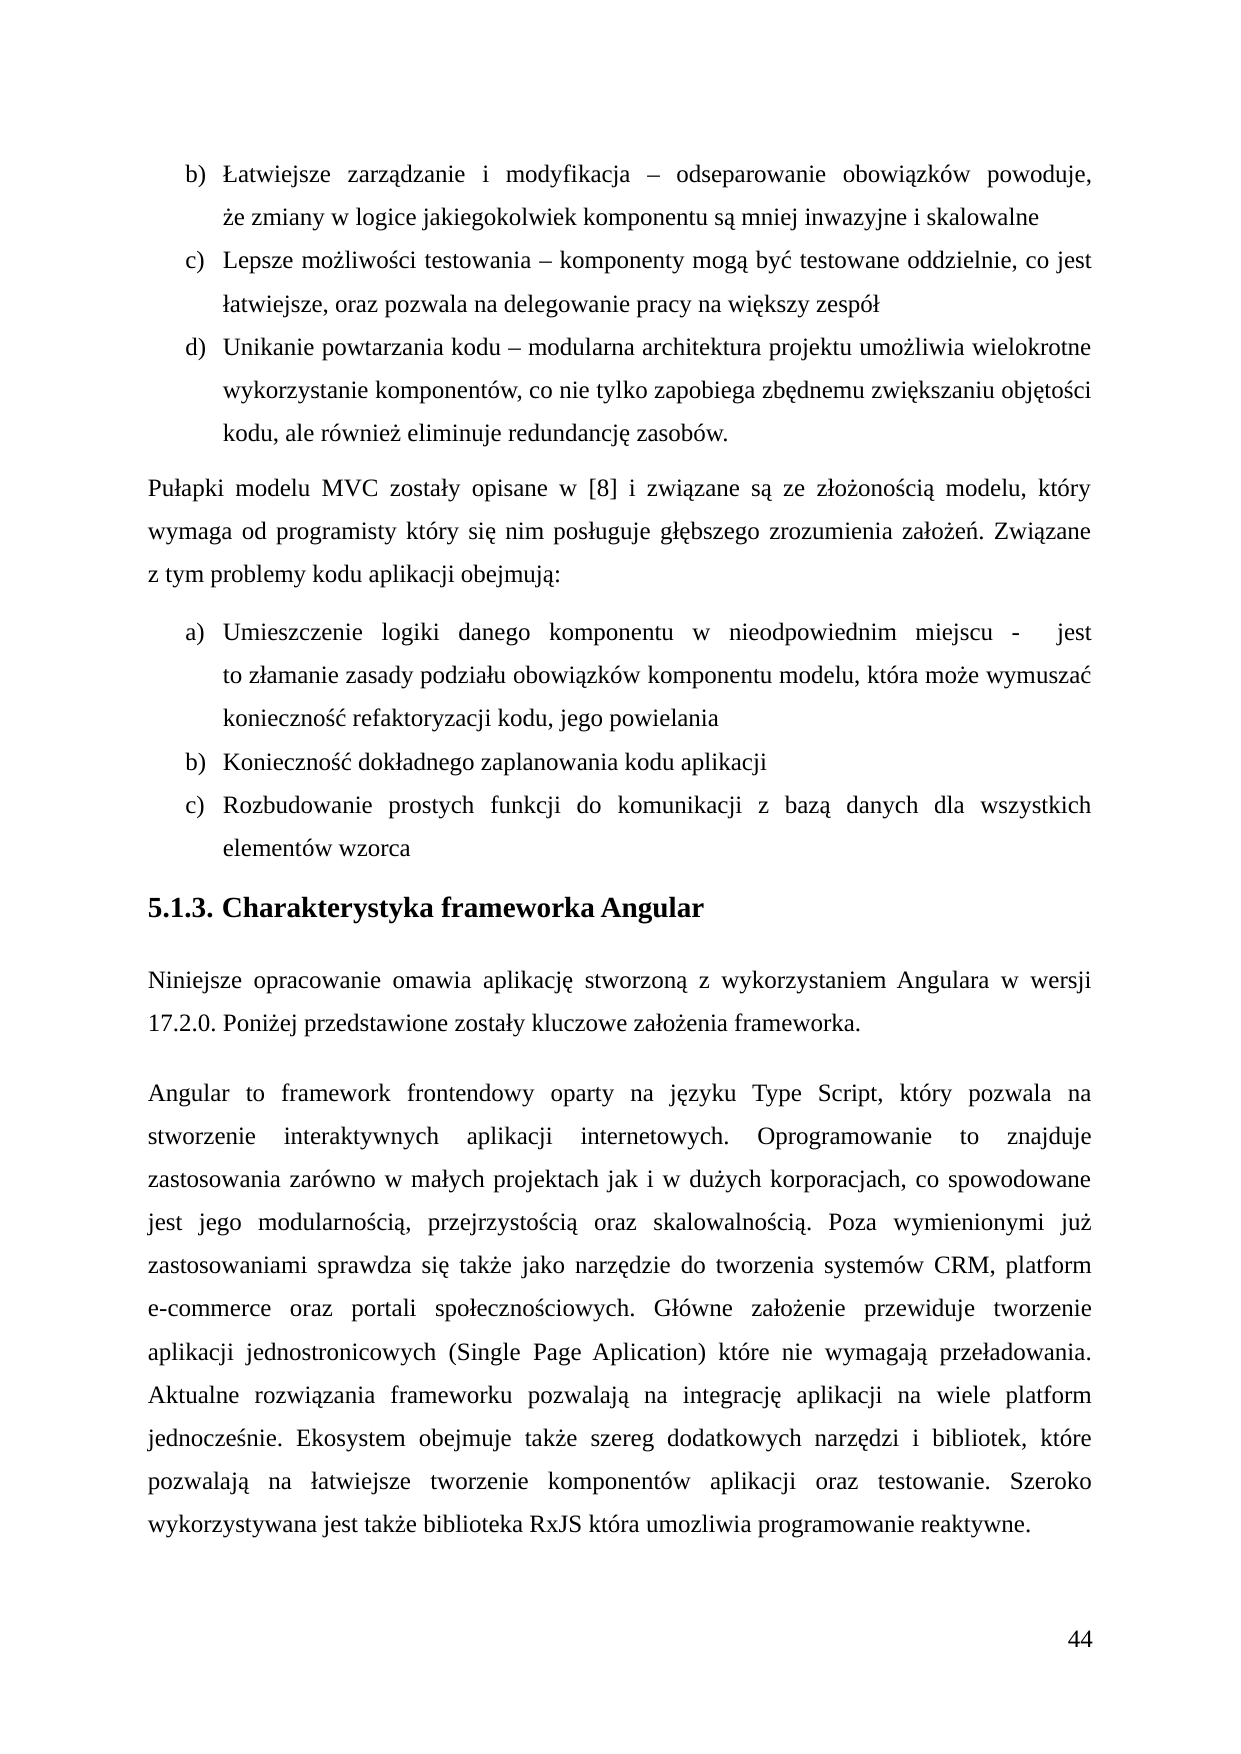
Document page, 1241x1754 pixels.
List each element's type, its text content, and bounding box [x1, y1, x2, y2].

list Konieczność dokładnego zaplanowania kodu aplikacji [185, 747, 1092, 775]
list Łatwiejsze zarządzanie i modyfikacja – odseparowanie obowiązków powoduje, że zmiany w logice jakiegokolwiek komponentu są mniej inwazyjne i skalowalne [185, 159, 1092, 231]
list Lepsze możliwości testowania – komponenty mogą być testowane oddzielnie, co jest łatwiejsze, oraz pozwala na delegowanie pracy na większy zespół [185, 246, 1092, 317]
subtitle Charakterystyka frameworka Angular [148, 891, 1092, 924]
list Unikanie powtarzania kodu – modularna architektura projektu umożliwia wielokrotne wykorzystanie komponentów, co nie tylko zapobiega zbędnemu zwiększaniu objętości kodu, ale również eliminuje redundancję zasobów. [185, 332, 1092, 447]
text Angular to framework frontendowy oparty na języku Type Script, który pozwala na stworzenie interaktywnych aplikacji internetowych. Oprogramowanie to znajduje zastosowania zarówno w małych projektach jak i w dużych korporacjach, co spowodowane jest jego modularnością, przejrzystością oraz skalowalnością. Poza wymienionymi już zastosowaniami sprawdza się także jako narzędzie do tworzenia systemów CRM, platform e‑commerce oraz portali społecznościowych. Główne założenie przewiduje tworzenie aplikacji jednostronicowych (Single Page Aplication) które nie wymagają przeładowania. Aktualne rozwiązania frameworku pozwalają na integrację aplikacji na wiele platform jednocześnie. Ekosystem obejmuje także szereg dodatkowych narzędzi i bibliotek, które pozwalają na łatwiejsze tworzenie komponentów aplikacji oraz testowanie. Szeroko wykorzystywana jest także biblioteka RxJS która umozliwia programowanie reaktywne. [148, 1078, 1092, 1538]
text Niniejsze opracowanie omawia aplikację stworzoną z wykorzystaniem Angulara w wersji 17.2.0. Poniżej przedstawione zostały kluczowe założenia frameworka. [148, 965, 1092, 1037]
list Rozbudowanie prostych funkcji do komunikacji z bazą danych dla wszystkich elementów wzorca [185, 790, 1092, 862]
text Pułapki modelu MVC zostały opisane w [8] i związane są ze złożonością modelu, który wymaga od programisty który się nim posługuje głębszego zrozumienia założeń. Związane z tym problemy kodu aplikacji obejmują: [148, 473, 1092, 588]
list Umieszczenie logiki danego komponentu w nieodpowiednim miejscu - jest to złamanie zasady podziału obowiązków komponentu modelu, która może wymuszać konieczność refaktoryzacji kodu, jego powielania [185, 617, 1092, 732]
